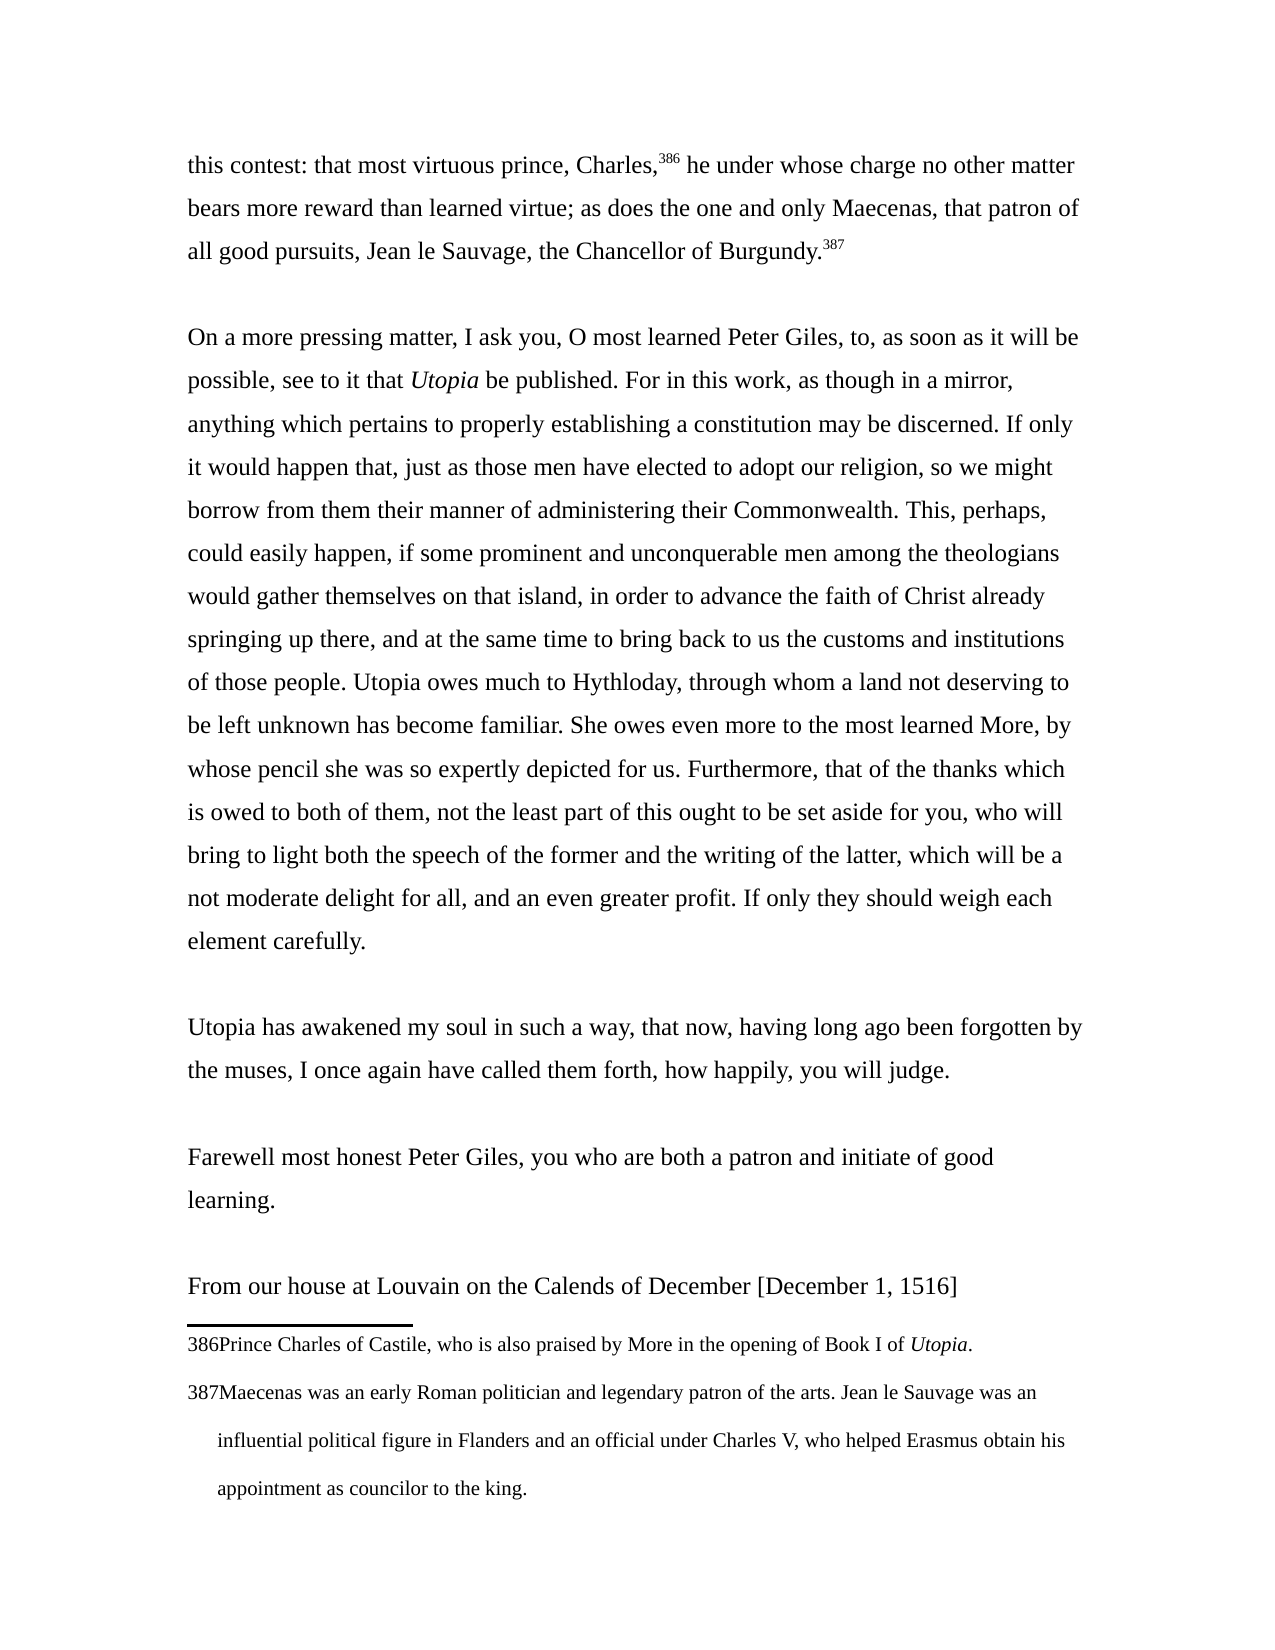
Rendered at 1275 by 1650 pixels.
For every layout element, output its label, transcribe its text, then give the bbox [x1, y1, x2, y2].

text Farewell most honest Peter Giles, you who are both a patron and initiate of good learning. [187, 1142, 1087, 1214]
text this contest: that most virtuous prince, Charles, he under whose charge no other matter bears more reward than learned virtue; as does the one and only Maecenas, that patron of all good pursuits, Jean le Sauvage, the Chancellor of Burgundy. [187, 150, 1087, 265]
text Utopia has awakened my soul in such a way, that now, having long ago been forgotten by the muses, I once again have called them forth, how happily, you will judge. [187, 1012, 1087, 1084]
text On a more pressing matter, I ask you, O most learned Peter Giles, to, as soon as it will be possible, see to it that Utopia be published. For in this work, as though in a mirror, anything which pertains to properly establishing a constitution may be discerned. If only it would happen that, just as those men have elected to adopt our religion, so we might borrow from them their manner of administering their Commonwealth. This, perhaps, could easily happen, if some prominent and unconquerable men among the theologians would gather themselves on that island, in order to advance the faith of Christ already springing up there, and at the same time to bring back to us the customs and institutions of those people. Utopia owes much to Hythloday, through whom a land not deserving to be left unknown has become familiar. She owes even more to the most learned More, by whose pencil she was so expertly depicted for us. Furthermore, that of the thanks which is owed to both of them, not the least part of this ought to be set aside for you, who will bring to light both the speech of the former and the writing of the latter, which will be a not moderate delight for all, and an even greater profit. If only they should weigh each element carefully. [187, 322, 1087, 955]
text From our house at Louvain on the Calends of December [December 1, 1516] [187, 1271, 1087, 1300]
text Prince Charles of Castile, who is also praised by More in the opening of Book I of Utopia. [187, 1332, 1087, 1356]
text Maecenas was an early Roman politician and legendary patron of the arts. Jean le Sauvage was an influential political figure in Flanders and an official under Charles V, who helped Erasmus obtain his appointment as councilor to the king. [187, 1380, 1087, 1500]
